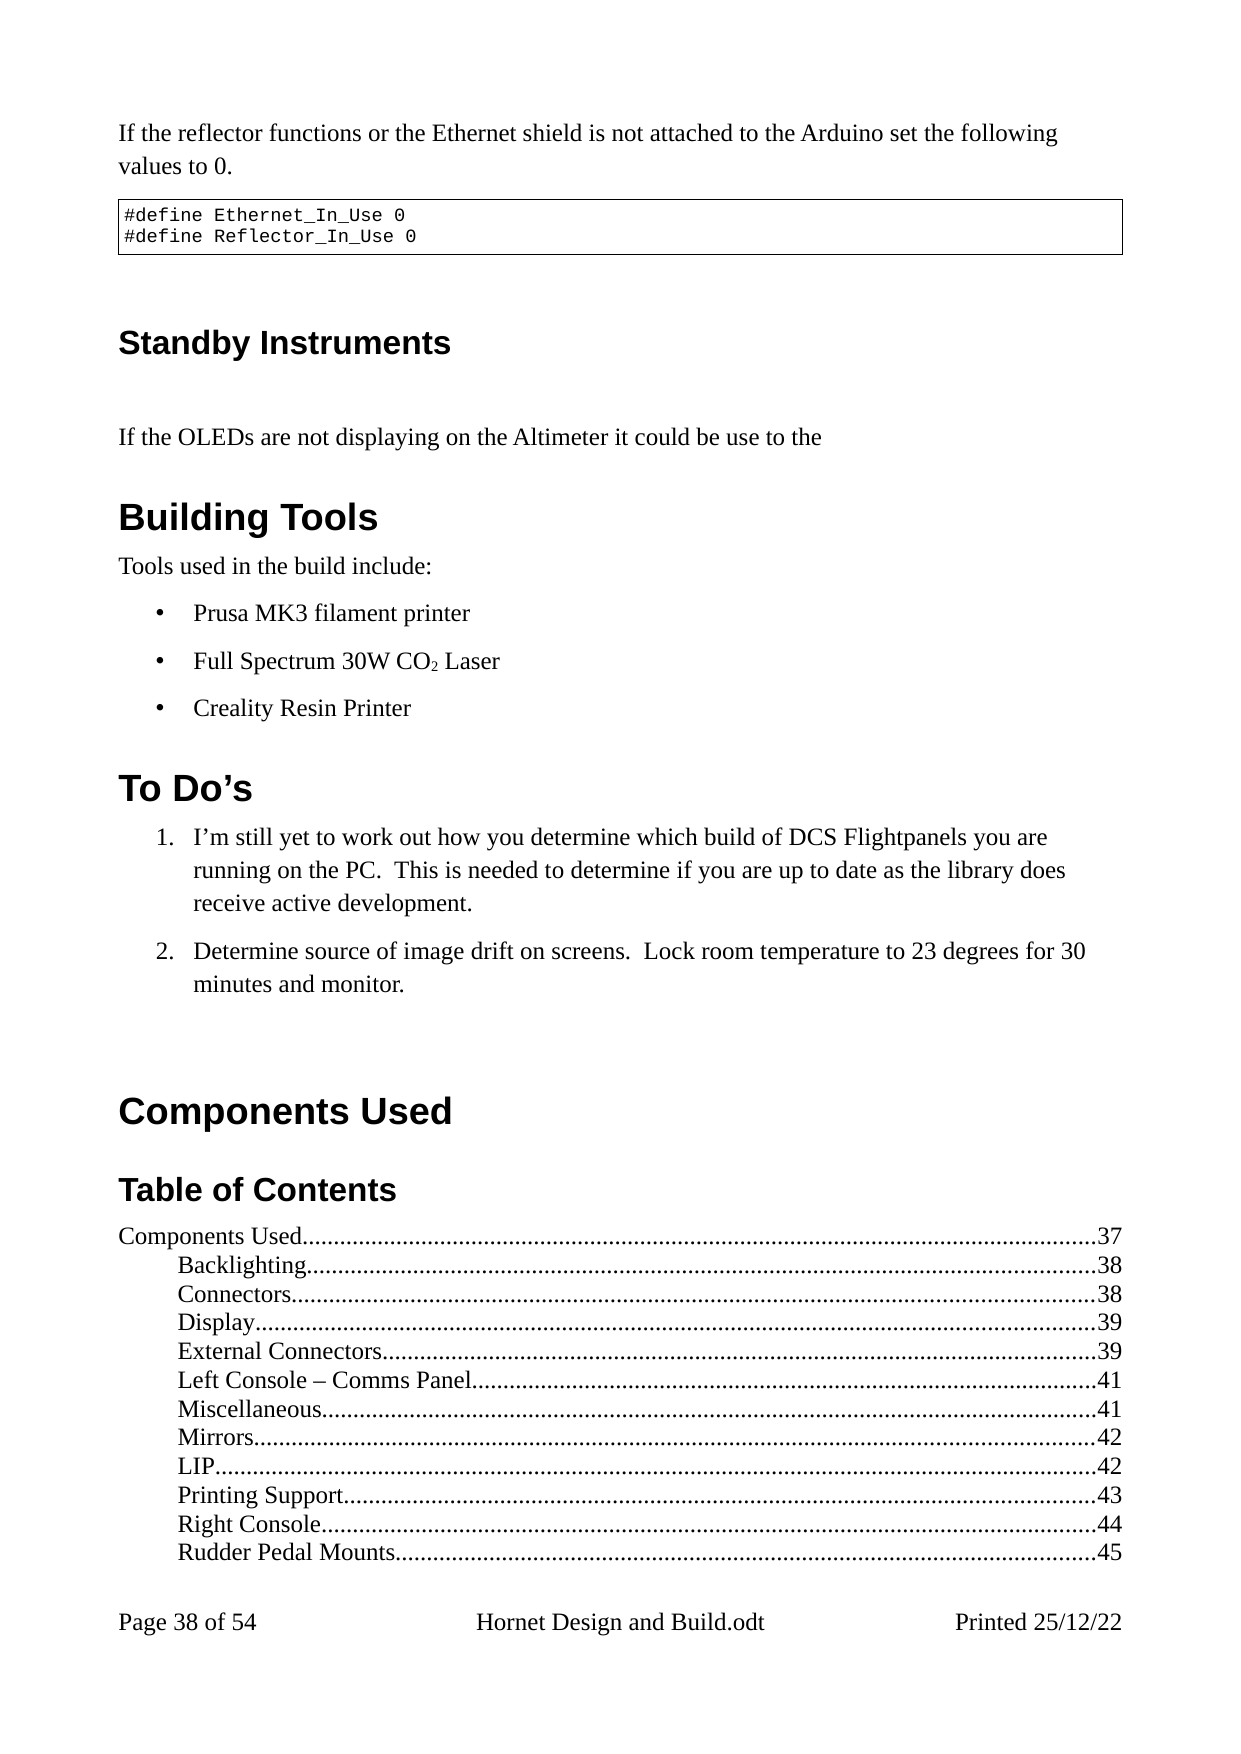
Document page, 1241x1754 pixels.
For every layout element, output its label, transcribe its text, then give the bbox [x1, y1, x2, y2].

subtitle Components Used [118, 1089, 1122, 1133]
text If the reflector functions or the Ethernet shield is not attached to the Arduino set the following values to 0. [118, 118, 1122, 180]
list Prusa MK3 filament printer [156, 598, 1122, 627]
subtitle Table of Contents [118, 1170, 1122, 1209]
text Miscellaneous 41 [177, 1394, 1122, 1422]
text LIP 42 [177, 1451, 1122, 1480]
text Printing Support 43 [177, 1480, 1122, 1509]
list Full Spectrum 30W CO2 Laser [156, 646, 1122, 675]
subtitle Standby Instruments [118, 323, 1122, 362]
table_header #define Ethernet_In_Use 0 #define Reflector_In_Use 0 [119, 200, 1122, 254]
list I’m still yet to work out how you determine which build of DCS Flightpanels you are running on the PC. This is needed to determine if you are up to date as the library does receive active development. [156, 822, 1122, 917]
text Left Console – Comms Panel 41 [177, 1365, 1122, 1394]
text Connectors 38 [177, 1279, 1122, 1307]
text Tools used in the build include: [118, 551, 1122, 579]
text Rudder Pedal Mounts 45 [177, 1537, 1122, 1566]
text Components Used 37 [118, 1221, 1122, 1250]
text If the OLEDs are not displaying on the Altimeter it could be use to the [118, 422, 1122, 451]
text Backlighting 38 [177, 1250, 1122, 1279]
text Display 39 [177, 1307, 1122, 1336]
text External Connectors 39 [177, 1336, 1122, 1365]
text Right Console 44 [177, 1509, 1122, 1537]
subtitle Building Tools [118, 494, 1122, 538]
text Mirrors 42 [177, 1422, 1122, 1451]
subtitle To Do’s [118, 766, 1122, 810]
list Creality Resin Printer [156, 693, 1122, 722]
list Determine source of image drift on screens. Lock room temperature to 23 degrees for 30 minutes and monitor. [156, 936, 1122, 998]
